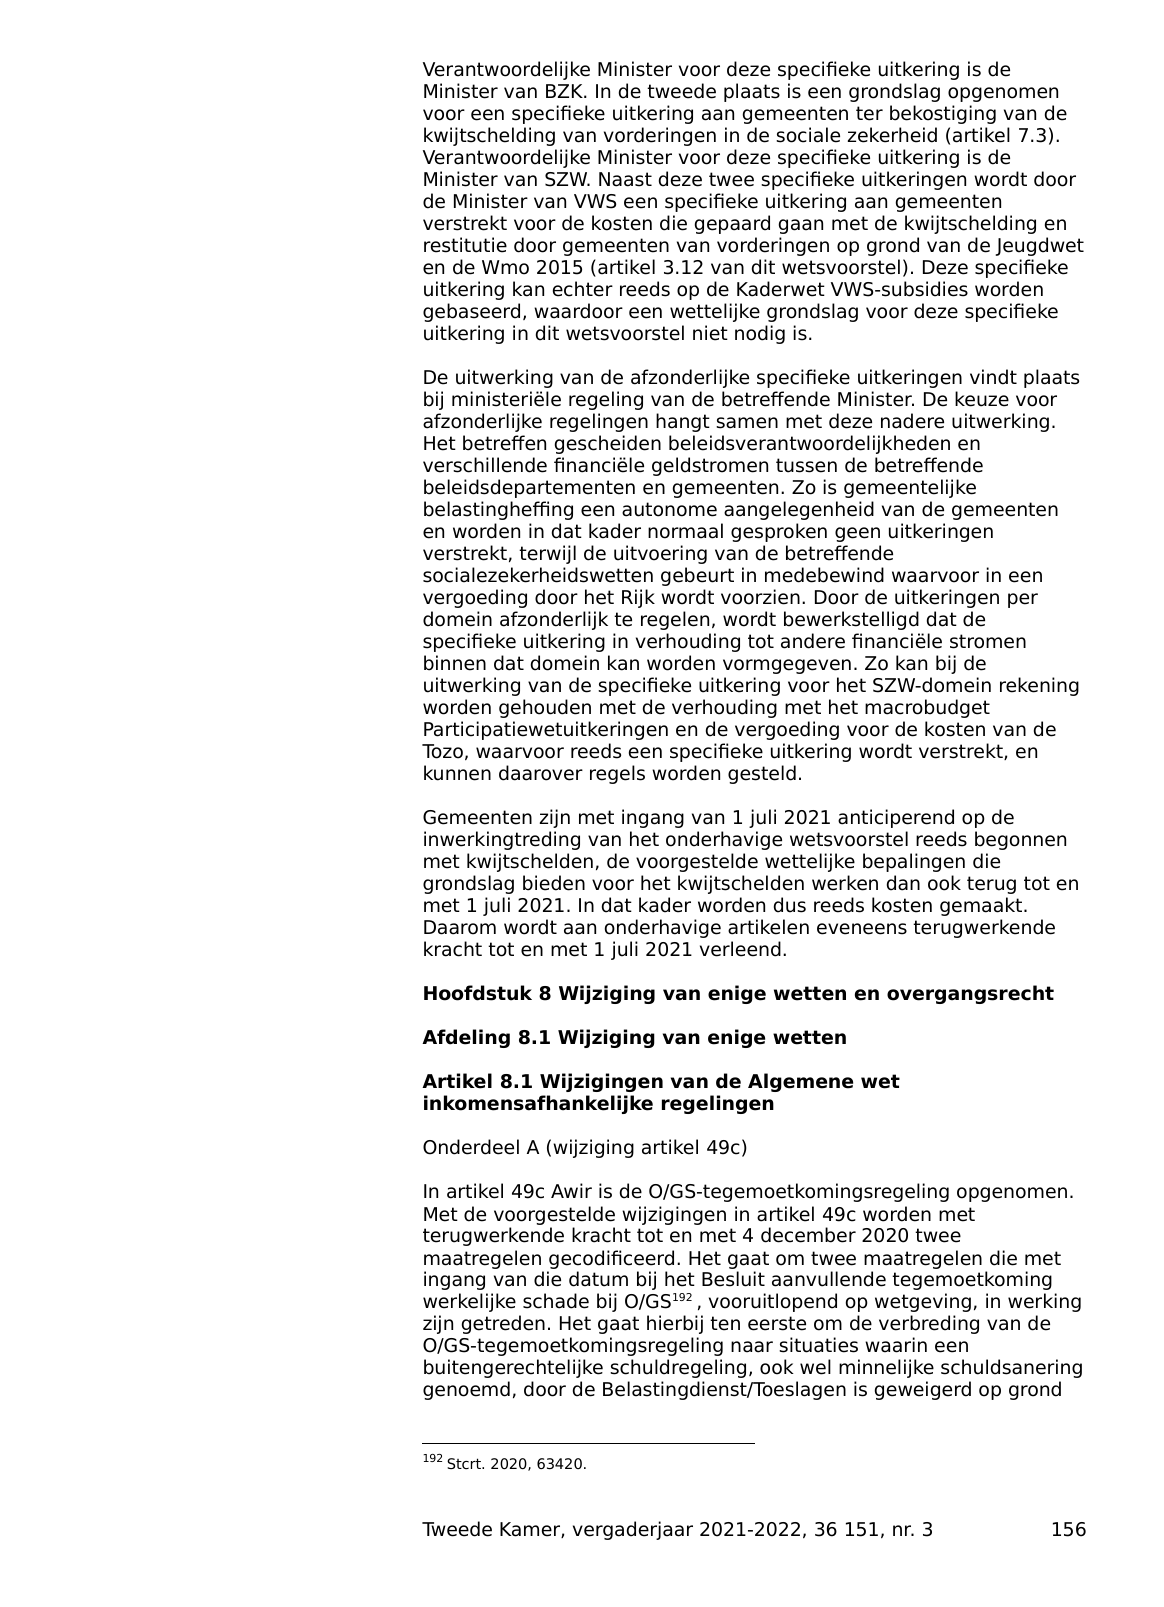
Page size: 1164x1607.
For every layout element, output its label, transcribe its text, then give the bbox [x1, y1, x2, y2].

subtitle Hoofdstuk 8 Wijziging van enige wetten en overgangsrecht [422, 983, 1087, 1005]
subtitle Onderdeel A (wijziging artikel 49c) [422, 1137, 1087, 1159]
text Verantwoordelijke Minister voor deze specifieke uitkering is de Minister van BZK. In de tweede plaats is een grondslag opgenomen voor een specifieke uitkering aan gemeenten ter bekostiging van de kwijtschelding van vorderingen in de sociale zekerheid (artikel 7.3). Verantwoordelijke Minister voor deze specifieke uitkering is de Minister van SZW. Naast deze twee specifieke uitkeringen wordt door de Minister van VWS een specifieke uitkering aan gemeenten verstrekt voor de kosten die gepaard gaan met de kwijtschelding en restitutie door gemeenten van vorderingen op grond van de Jeugdwet en de Wmo 2015 (artikel 3.12 van dit wetsvoorstel). Deze specifieke uitkering kan echter reeds op de Kaderwet VWS-subsidies worden gebaseerd, waardoor een wettelijke grondslag voor deze specifieke uitkering in dit wetsvoorstel niet nodig is. [422, 59, 1087, 345]
text In artikel 49c Awir is de O/GS-tegemoetkomingsregeling opgenomen. Met de voorgestelde wijzigingen in artikel 49c worden met terugwerkende kracht tot en met 4 december 2020 twee maatregelen gecodificeerd. Het gaat om twee maatregelen die met ingang van die datum bij het Besluit aanvullende tegemoetkoming werkelijke schade bij O/GS, vooruitlopend op wetgeving, in werking zijn getreden. Het gaat hierbij ten eerste om de verbreding van de O/GS-tegemoetkomingsregeling naar situaties waarin een buitengerechtelijke schuldregeling, ook wel minnelijke schuldsanering genoemd, door de Belastingdienst/Toeslagen is geweigerd op grond [422, 1181, 1087, 1401]
text De uitwerking van de afzonderlijke specifieke uitkeringen vindt plaats bij ministeriële regeling van de betreffende Minister. De keuze voor afzonderlijke regelingen hangt samen met deze nadere uitwerking. Het betreffen gescheiden beleidsverantwoordelijkheden en verschillende financiële geldstromen tussen de betreffende beleidsdepartementen en gemeenten. Zo is gemeentelijke belastingheffing een autonome aangelegenheid van de gemeenten en worden in dat kader normaal gesproken geen uitkeringen verstrekt, terwijl de uitvoering van de betreffende socialezekerheidswetten gebeurt in medebewind waarvoor in een vergoeding door het Rijk wordt voorzien. Door de uitkeringen per domein afzonderlijk te regelen, wordt bewerkstelligd dat de specifieke uitkering in verhouding tot andere financiële stromen binnen dat domein kan worden vormgegeven. Zo kan bij de uitwerking van de specifieke uitkering voor het SZW-domein rekening worden gehouden met de verhouding met het macrobudget Participatiewetuitkeringen en de vergoeding voor de kosten van de Tozo, waarvoor reeds een specifieke uitkering wordt verstrekt, en kunnen daarover regels worden gesteld. [422, 367, 1087, 784]
subtitle Afdeling 8.1 Wijziging van enige wetten [422, 1027, 1087, 1049]
text Stcrt. 2020, 63420. [422, 1452, 1087, 1474]
subtitle Artikel 8.1 Wijzigingen van de Algemene wet inkomensafhankelijke regelingen [422, 1071, 1087, 1115]
text Gemeenten zijn met ingang van 1 juli 2021 anticiperend op de inwerkingtreding van het onderhavige wetsvoorstel reeds begonnen met kwijtschelden, de voorgestelde wettelijke bepalingen die grondslag bieden voor het kwijtschelden werken dan ook terug tot en met 1 juli 2021. In dat kader worden dus reeds kosten gemaakt. Daarom wordt aan onderhavige artikelen eveneens terugwerkende kracht tot en met 1 juli 2021 verleend. [422, 807, 1087, 961]
